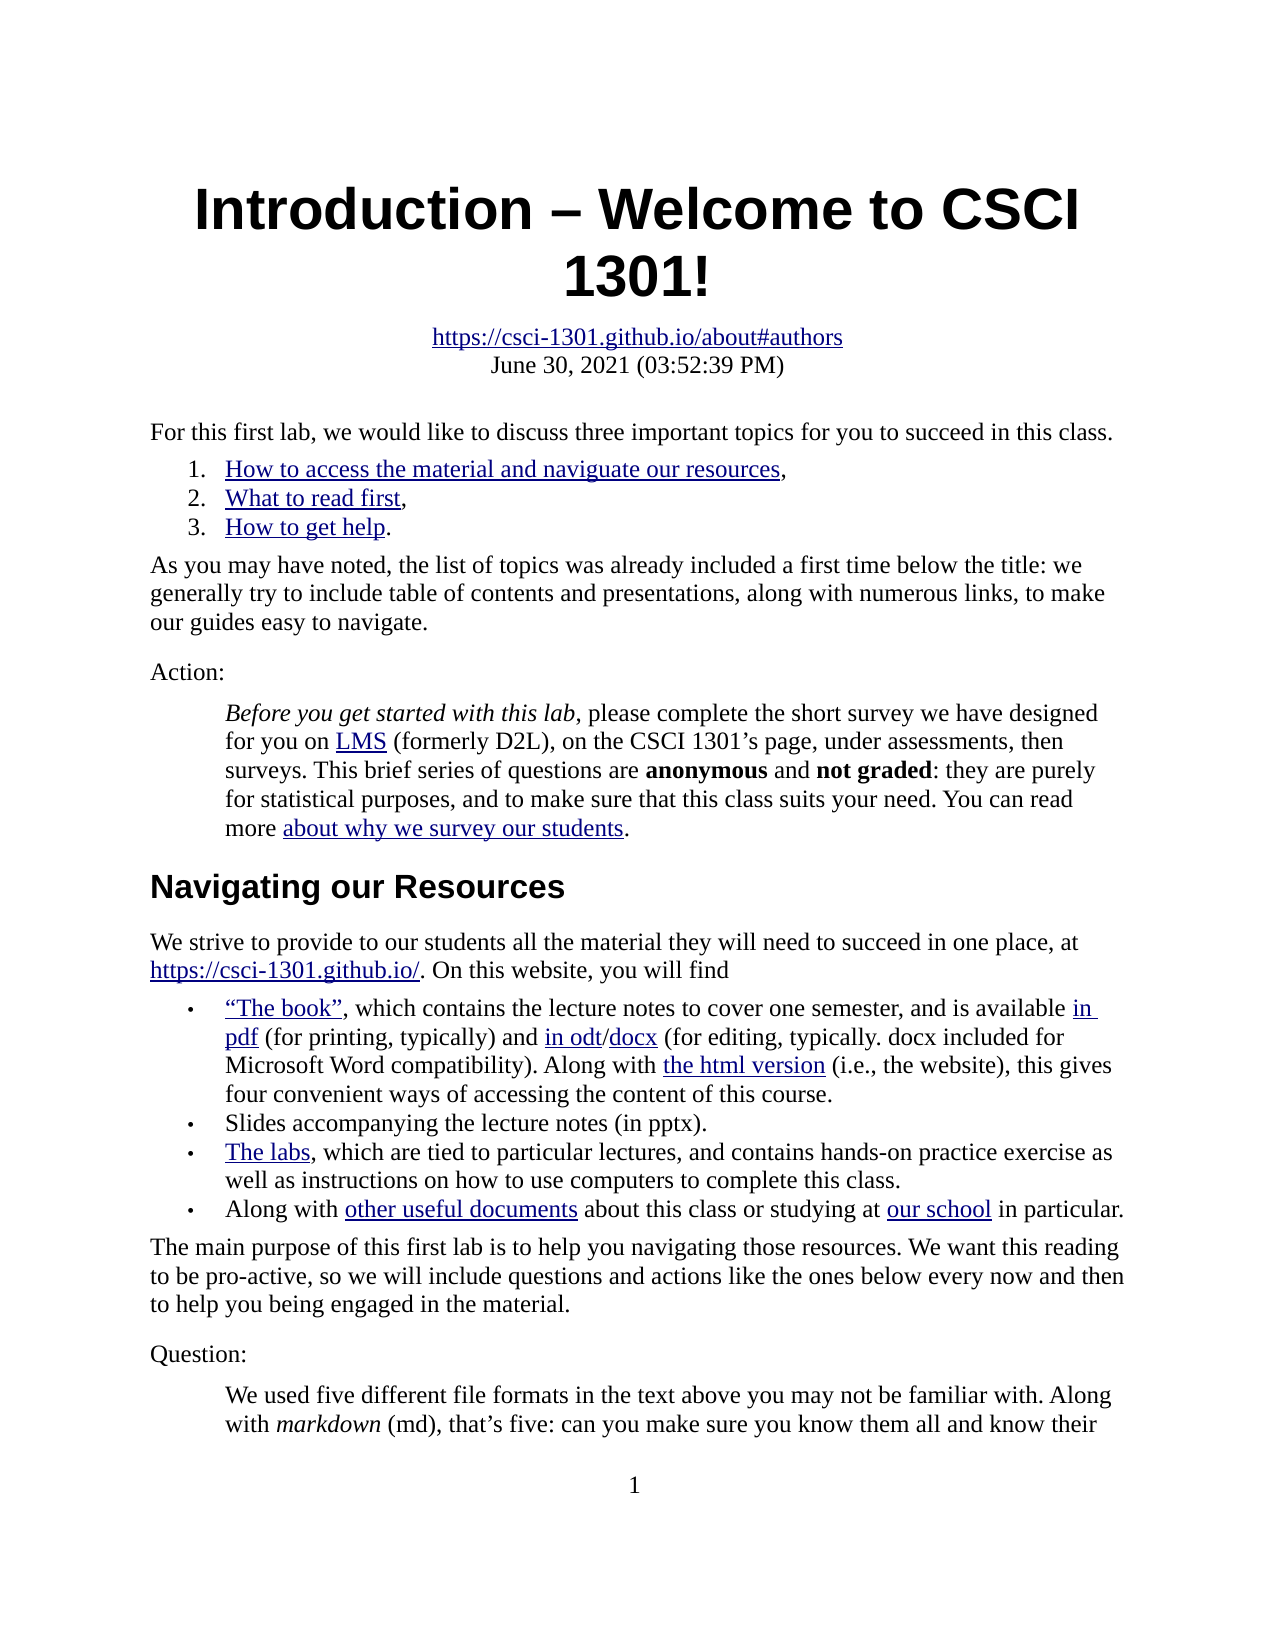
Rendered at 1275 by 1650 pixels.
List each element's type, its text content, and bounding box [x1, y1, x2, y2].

list Slides accompanying the lecture notes (in pptx). [187, 1108, 1125, 1137]
text Action: [150, 657, 1125, 686]
text June 30, 2021 (03:52:39 PM) [150, 350, 1125, 379]
text Before you get started with this lab, please complete the short survey we have designed for you on LMS (formerly D2L), on the CSCI 1301’s page, under assessments, then surveys. This brief series of questions are anonymous and not graded: they are purely for statistical purposes, and to make sure that this class suits your need. You can read more about why we survey our students. [225, 698, 1125, 841]
text As you may have noted, the list of topics was already included a first time below the title: we generally try to include table of contents and presentations, along with numerous links, to make our guides easy to navigate. [150, 550, 1125, 636]
subtitle Navigating our Resources [150, 866, 1125, 905]
text We used five different file formats in the text above you may not be familiar with. Along with markdown (md), that’s five: can you make sure you know them all and know their [225, 1380, 1125, 1437]
list Along with other useful documents about this class or studying at our school in particular. [187, 1194, 1125, 1223]
text Question: [150, 1339, 1125, 1368]
text We strive to provide to our students all the material they will need to succeed in one place, at https://csci-1301.github.io/. On this website, you will find [150, 927, 1125, 984]
list “The book”, which contains the lecture notes to cover one semester, and is available in pdf (for printing, typically) and in odt/docx (for editing, typically. docx included for Microsoft Word compatibility). Along with the html version (i.e., the website), this gives four convenient ways of accessing the content of this course. [187, 993, 1125, 1108]
list What to read first, [187, 483, 1125, 512]
list How to access the material and naviguate our resources, [187, 454, 1125, 483]
text The main purpose of this first lab is to help you navigating those resources. We want this reading to be pro-active, so we will include questions and actions like the ones below every now and then to help you being engaged in the material. [150, 1232, 1125, 1318]
list The labs, which are tied to particular lectures, and contains hands-on practice exercise as well as instructions on how to use computers to complete this class. [187, 1137, 1125, 1194]
text For this first lab, we would like to discuss three important topics for you to succeed in this class. [150, 417, 1125, 446]
title Introduction – Welcome to CSCI 1301! [150, 175, 1125, 309]
list How to get help. [187, 512, 1125, 541]
text https://csci-1301.github.io/about#authors [150, 322, 1125, 350]
